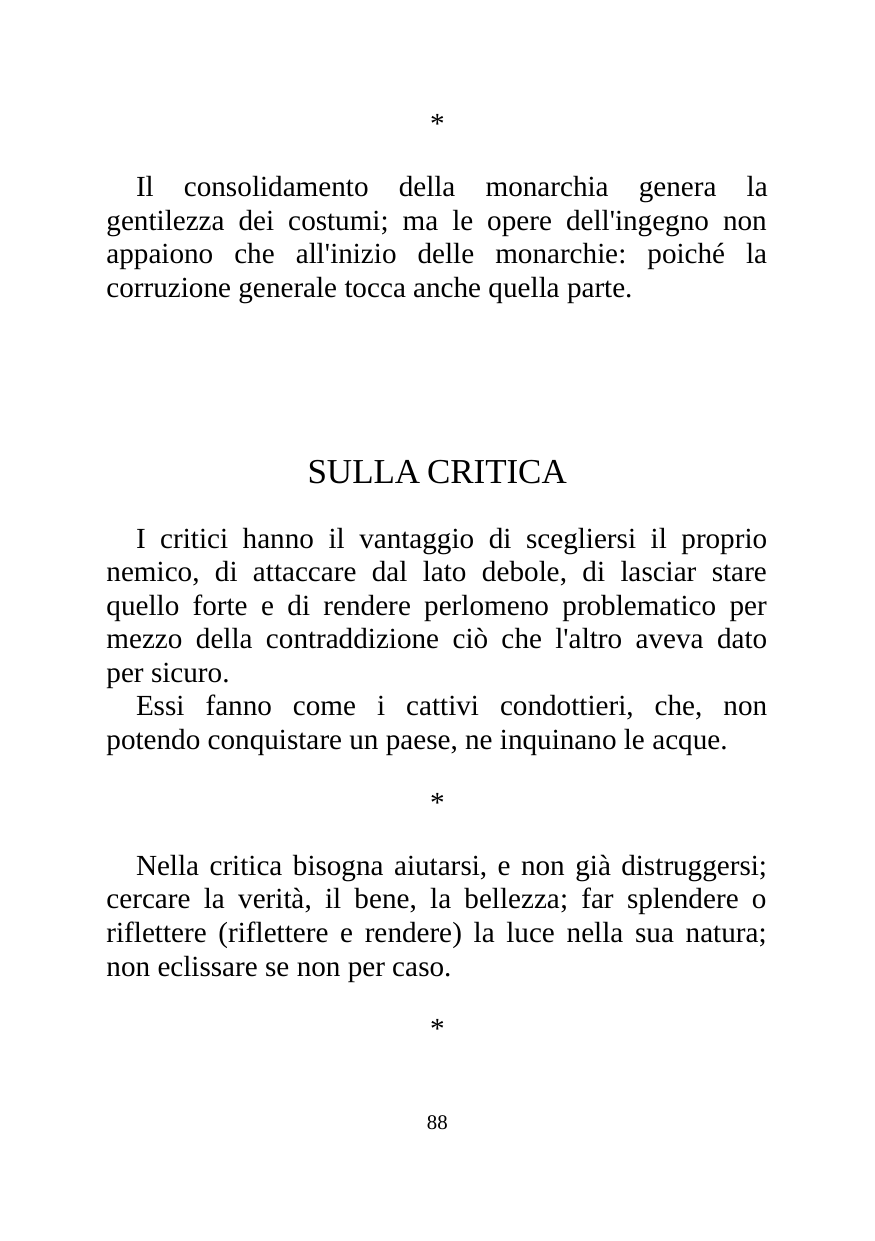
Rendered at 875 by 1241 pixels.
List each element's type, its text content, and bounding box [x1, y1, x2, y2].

text Nella critica bisogna aiutarsi, e non già distruggersi; cercare la verità, il bene, la bellezza; far splendere o riflettere (riflettere e rendere) la luce nella sua natura; non eclissare se non per caso. [106, 848, 768, 982]
text Il consolidamento della monarchia genera la gentilezza dei costumi; ma le opere dell'ingegno non appaiono che all'inizio delle monarchie: poiché la corruzione generale tocca anche quella parte. [106, 169, 768, 303]
text * [106, 106, 768, 140]
subtitle SULLA CRITICA [106, 451, 768, 491]
text Essi fanno come i cattivi condottieri, che, non potendo conquistare un paese, ne inquinano le acque. [106, 688, 768, 756]
text I critici hanno il vantaggio di scegliersi il proprio nemico, di attaccare dal lato debole, di lasciar stare quello forte e di rendere perlomeno problematico per mezzo della contraddizione ciò che l'altro aveva dato per sicuro. [106, 521, 768, 688]
text * [106, 1012, 768, 1045]
text * [106, 785, 768, 818]
